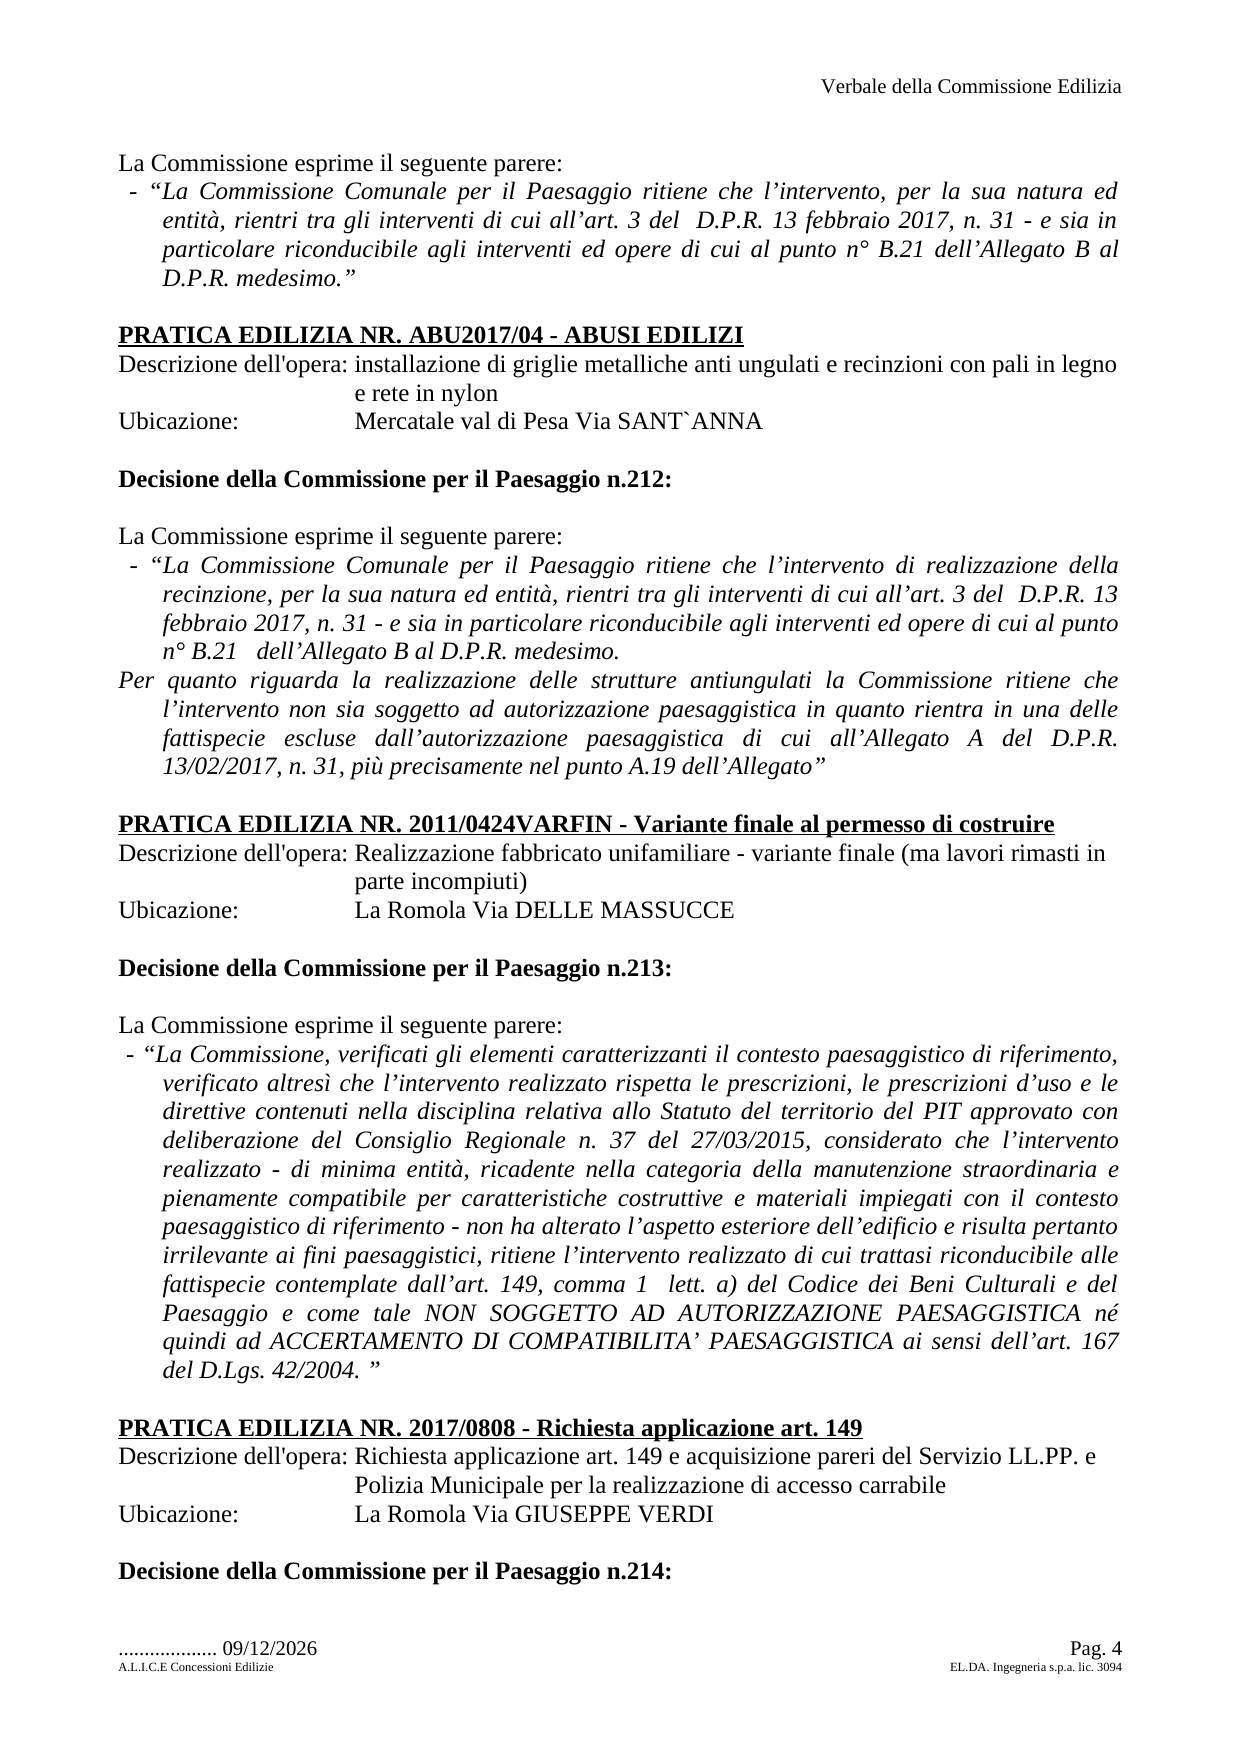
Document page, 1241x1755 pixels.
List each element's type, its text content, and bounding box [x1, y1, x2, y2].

text La Commissione esprime il seguente parere: [118, 1010, 1122, 1039]
text PRATICA EDILIZIA NR. 2017/0808 - Richiesta applicazione art. 149 [118, 1413, 1122, 1441]
text - “La Commissione Comunale per il Paesaggio ritiene che l’intervento, per la sua natura ed entità, rientri tra gli interventi di cui all’art. 3 del D.P.R. 13 febbraio 2017, n. 31 - e sia in particolare riconducibile agli interventi ed opere di cui al punto n° B.21 dell’Allegato B al D.P.R. medesimo.” [118, 176, 1122, 291]
text Descrizione dell'opera: installazione di griglie metalliche anti ungulati e recinzioni con pali in legno e rete in nylon [118, 349, 1122, 406]
text Ubicazione: La Romola Via GIUSEPPE VERDI [118, 1499, 1122, 1528]
text Decisione della Commissione per il Paesaggio n.214: [118, 1556, 1122, 1585]
text Descrizione dell'opera: Realizzazione fabbricato unifamiliare - variante finale (ma lavori rimasti in parte incompiuti) [118, 838, 1122, 895]
text Descrizione dell'opera: Richiesta applicazione art. 149 e acquisizione pareri del Servizio LL.PP. e Polizia Municipale per la realizzazione di accesso carrabile [118, 1441, 1122, 1499]
text PRATICA EDILIZIA NR. 2011/0424VARFIN - Variante finale al permesso di costruire [118, 809, 1122, 838]
text Ubicazione: La Romola Via DELLE MASSUCCE [118, 895, 1122, 924]
text Decisione della Commissione per il Paesaggio n.213: [118, 953, 1122, 981]
text La Commissione esprime il seguente parere: [118, 521, 1122, 550]
text Decisione della Commissione per il Paesaggio n.212: [118, 464, 1122, 493]
text Ubicazione: Mercatale val di Pesa Via SANT`ANNA [118, 406, 1122, 435]
text PRATICA EDILIZIA NR. ABU2017/04 - ABUSI EDILIZI [118, 320, 1122, 349]
text - “La Commissione, verificati gli elementi caratterizzanti il contesto paesaggistico di riferimento, verificato altresì che l’intervento realizzato rispetta le prescrizioni, le prescrizioni d’uso e le direttive contenuti nella disciplina relativa allo Statuto del territorio del PIT approvato con deliberazione del Consiglio Regionale n. 37 del 27/03/2015, considerato che l’intervento realizzato - di minima entità, ricadente nella categoria della manutenzione straordinaria e pienamente compatibile per caratteristiche costruttive e materiali impiegati con il contesto paesaggistico di riferimento - non ha alterato l’aspetto esteriore dell’edificio e risulta pertanto irrilevante ai fini paesaggistici, ritiene l’intervento realizzato di cui trattasi riconducibile alle fattispecie contemplate dall’art. 149, comma 1 lett. a) del Codice dei Beni Culturali e del Paesaggio e come tale NON SOGGETTO AD AUTORIZZAZIONE PAESAGGISTICA né quindi ad ACCERTAMENTO DI COMPATIBILITA’ PAESAGGISTICA ai sensi dell’art. 167 del D.Lgs. 42/2004. ” [118, 1039, 1122, 1384]
text La Commissione esprime il seguente parere: [118, 148, 1122, 176]
text - “La Commissione Comunale per il Paesaggio ritiene che l’intervento di realizzazione della recinzione, per la sua natura ed entità, rientri tra gli interventi di cui all’art. 3 del D.P.R. 13 febbraio 2017, n. 31 - e sia in particolare riconducibile agli interventi ed opere di cui al punto n° B.21 dell’Allegato B al D.P.R. medesimo. [118, 550, 1122, 665]
text Per quanto riguarda la realizzazione delle strutture antiungulati la Commissione ritiene che l’intervento non sia soggetto ad autorizzazione paesaggistica in quanto rientra in una delle fattispecie escluse dall’autorizzazione paesaggistica di cui all’Allegato A del D.P.R. 13/02/2017, n. 31, più precisamente nel punto A.19 dell’Allegato” [118, 665, 1122, 780]
